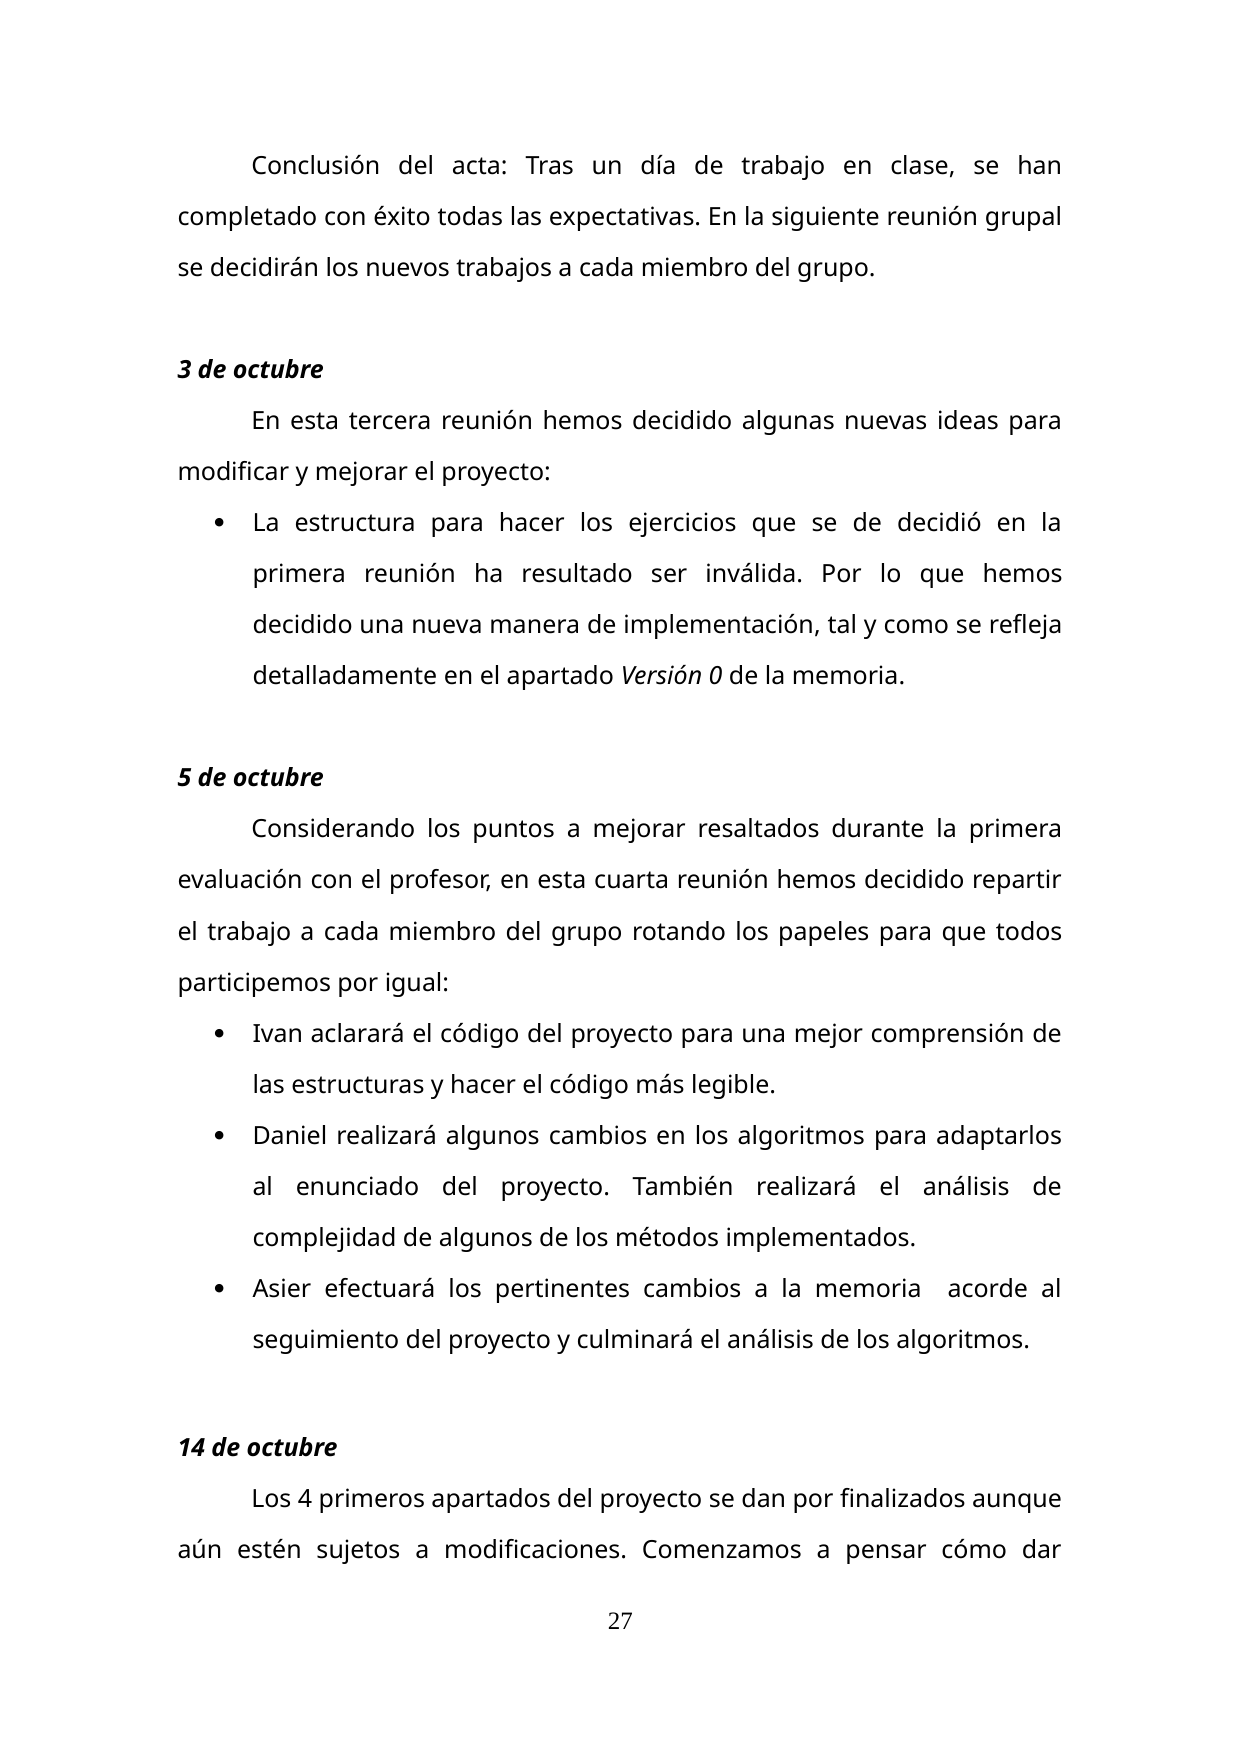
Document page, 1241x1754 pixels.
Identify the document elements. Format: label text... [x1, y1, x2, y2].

text 5 de octubre [177, 760, 1063, 794]
text 3 de octubre [177, 352, 1063, 386]
list La estructura para hacer los ejercicios que se de decidió en la primera reunión ha resultado ser inválida. Por lo que hemos decidido una nueva manera de implementación, tal y como se refleja detalladamente en el apartado Versión 0 de la memoria. [215, 505, 1063, 692]
text Conclusión del acta: Tras un día de trabajo en clase, se han completado con éxito todas las expectativas. En la siguiente reunión grupal se decidirán los nuevos trabajos a cada miembro del grupo. [177, 148, 1063, 284]
text 14 de octubre [177, 1430, 1063, 1464]
list Asier efectuará los pertinentes cambios a la memoria acorde al seguimiento del proyecto y culminará el análisis de los algoritmos. [215, 1271, 1063, 1356]
list Ivan aclarará el código del proyecto para una mejor comprensión de las estructuras y hacer el código más legible. [215, 1015, 1063, 1100]
text En esta tercera reunión hemos decidido algunas nuevas ideas para modificar y mejorar el proyecto: [177, 403, 1063, 488]
text Los 4 primeros apartados del proyecto se dan por finalizados aunque aún estén sujetos a modificaciones. Comenzamos a pensar cómo dar [177, 1481, 1063, 1566]
list Daniel realizará algunos cambios en los algoritmos para adaptarlos al enunciado del proyecto. También realizará el análisis de complejidad de algunos de los métodos implementados. [215, 1117, 1063, 1253]
text Considerando los puntos a mejorar resaltados durante la primera evaluación con el profesor, en esta cuarta reunión hemos decidido repartir el trabajo a cada miembro del grupo rotando los papeles para que todos participemos por igual: [177, 811, 1063, 998]
